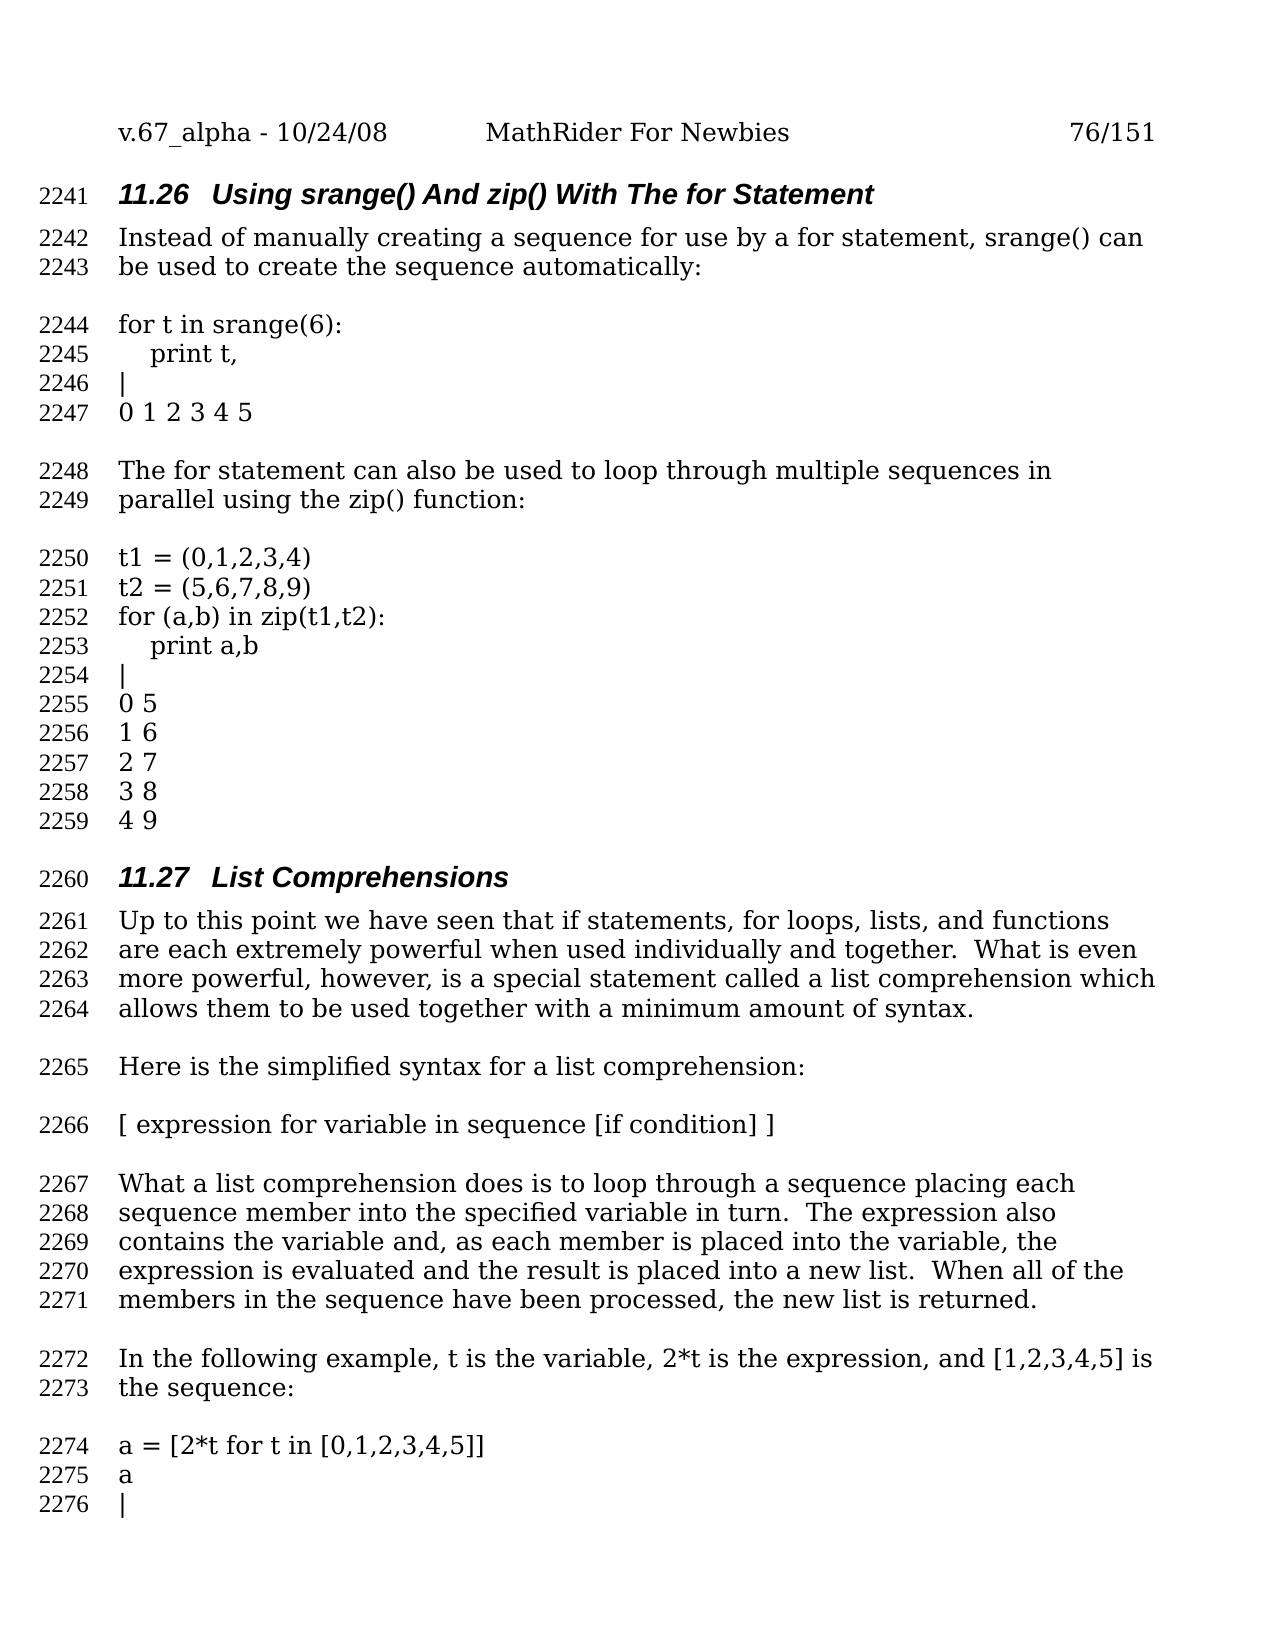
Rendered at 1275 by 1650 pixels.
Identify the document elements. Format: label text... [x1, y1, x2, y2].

text In the following example, t is the variable, 2*t is the expression, and [1,2,3,4,5] is the sequence: [118, 1344, 1157, 1402]
subtitle List Comprehensions [118, 860, 1157, 894]
text | [118, 1490, 1157, 1519]
text 0 5 [118, 689, 1157, 719]
text 4 9 [118, 806, 1157, 835]
text for (a,b) in zip(t1,t2): [118, 602, 1157, 631]
text 3 8 [118, 777, 1157, 806]
text for t in srange(6): [118, 310, 1157, 339]
text a [118, 1461, 1157, 1490]
text print a,b [118, 631, 1157, 660]
text 1 6 [118, 719, 1157, 748]
text | [118, 660, 1157, 689]
text Up to this point we have seen that if statements, for loops, lists, and functions are each extremely powerful when used individually and together. What is even more powerful, however, is a special statement called a list comprehension which allows them to be used together with a minimum amount of syntax. [118, 906, 1157, 1023]
text t1 = (0,1,2,3,4) [118, 544, 1157, 573]
text 2 7 [118, 748, 1157, 777]
text print t, [118, 339, 1157, 369]
subtitle Using srange() And zip() With The for Statement [118, 177, 1157, 210]
text t2 = (5,6,7,8,9) [118, 573, 1157, 602]
text | [118, 369, 1157, 398]
text The for statement can also be used to loop through multiple sequences in parallel using the zip() function: [118, 456, 1157, 514]
text What a list comprehension does is to loop through a sequence placing each sequence member into the specified variable in turn. The expression also contains the variable and, as each member is placed into the variable, the expression is evaluated and the result is placed into a new list. When all of the members in the sequence have been processed, the new list is returned. [118, 1169, 1157, 1315]
text Here is the simplified syntax for a list comprehension: [118, 1052, 1157, 1081]
text Instead of manually creating a sequence for use by a for statement, srange() can be used to create the sequence automatically: [118, 223, 1157, 281]
text a = [2*t for t in [0,1,2,3,4,5]] [118, 1431, 1157, 1461]
text 0 1 2 3 4 5 [118, 398, 1157, 427]
text [ expression for variable in sequence [if condition] ] [118, 1111, 1157, 1140]
